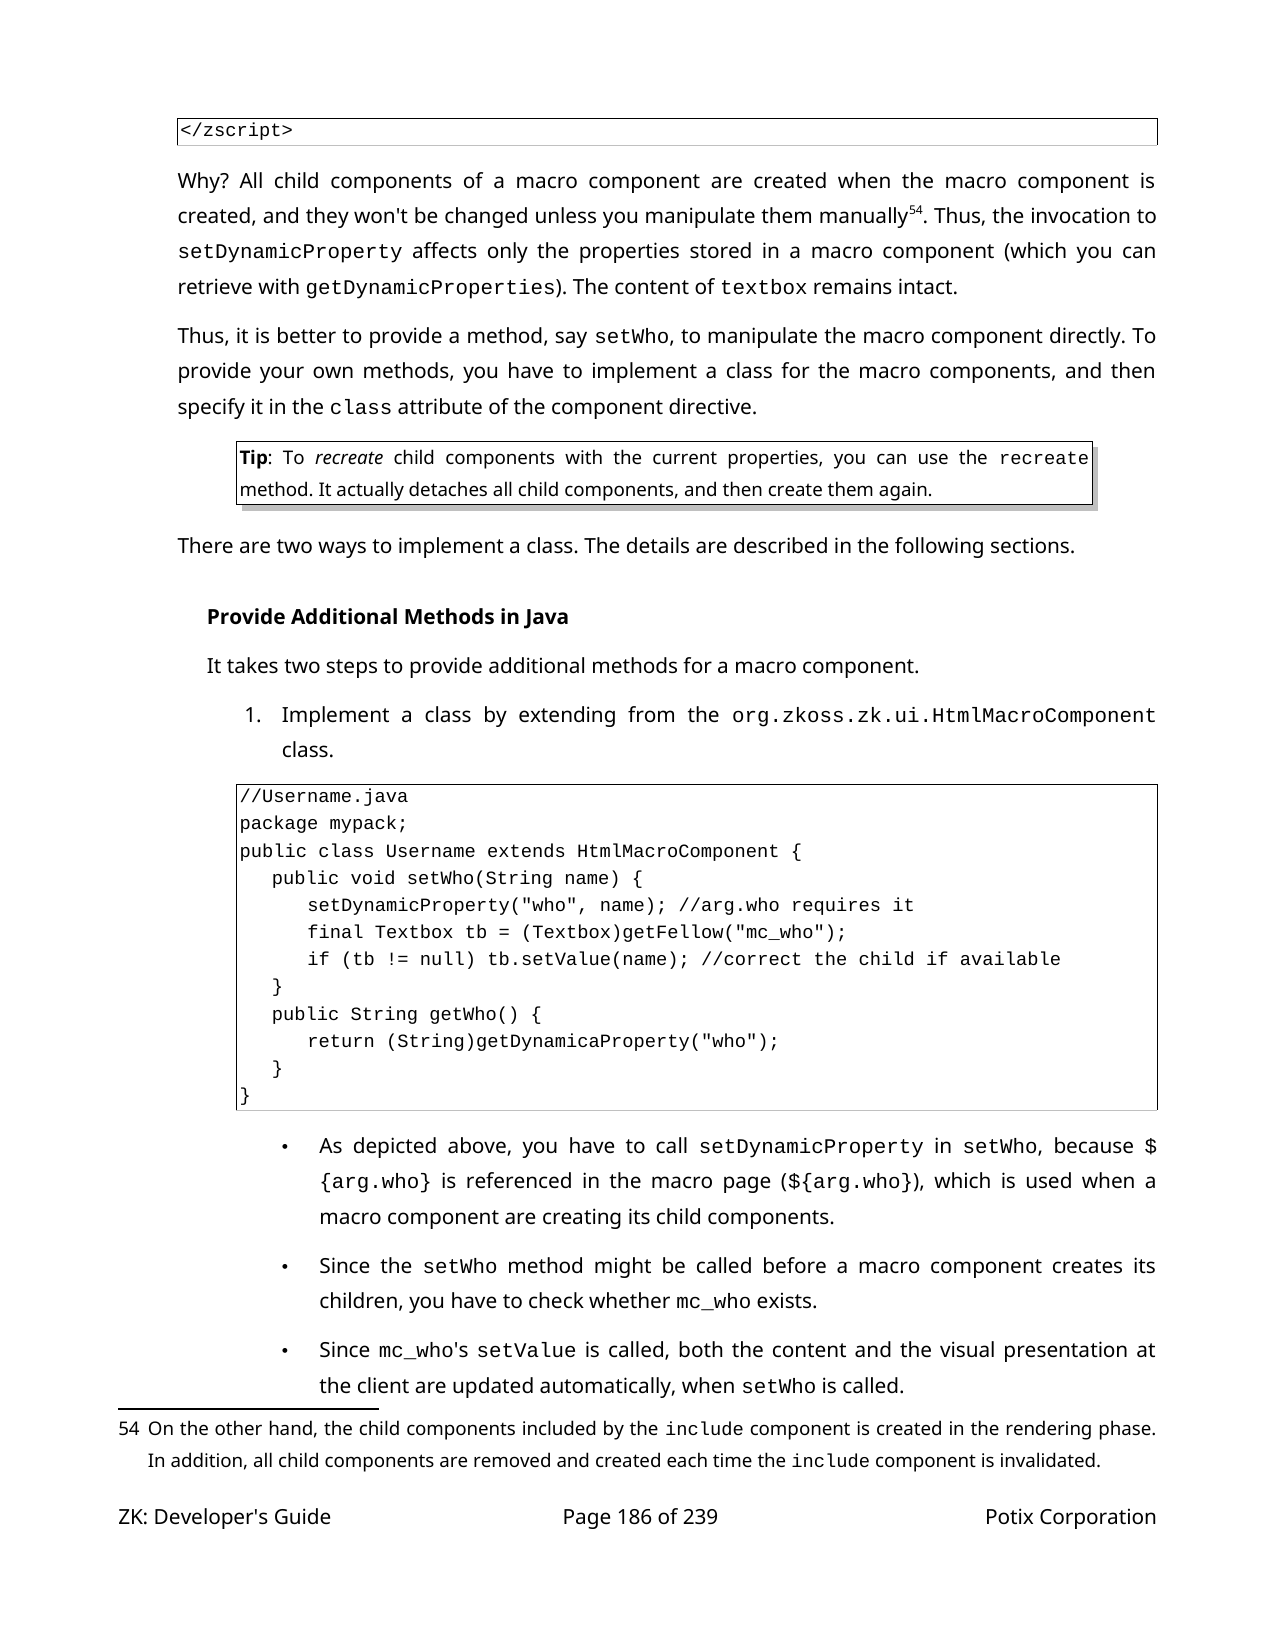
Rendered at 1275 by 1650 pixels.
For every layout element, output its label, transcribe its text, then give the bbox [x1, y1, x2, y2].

text final Textbox tb = (Textbox)getFellow("mc_who"); [237, 920, 1157, 944]
text setDynamicProperty("who", name); //arg.who requires it [237, 893, 1157, 917]
text public void setWho(String name) { [237, 866, 1157, 890]
list Since the setWho method might be called before a macro component creates its children, you have to check whether mc_who exists. [282, 1251, 1157, 1315]
list Since mc_who's setValue is called, both the content and the visual presentation at the client are updated automatically, when setWho is called. [282, 1336, 1157, 1400]
text } [237, 1056, 1157, 1080]
subtitle Provide Additional Methods in Java [207, 602, 1157, 630]
text Thus, it is better to provide a method, say setWho, to manipulate the macro component directly. To provide your own methods, you have to implement a class for the macro components, and then specify it in the class attribute of the component directive. [177, 321, 1157, 420]
list Implement a class by extending from the org.zkoss.zk.ui.HtmlMacroComponent class. [244, 700, 1157, 763]
text On the other hand, the child components included by the include component is created in the rendering phase. In addition, all child components are removed and created each time the include component is invalidated. [118, 1415, 1157, 1473]
text return (String)getDynamicaProperty("who"); [237, 1029, 1157, 1053]
text It takes two steps to provide additional methods for a macro component. [207, 651, 1157, 679]
text } [237, 974, 1157, 999]
text public class Username extends HtmlMacroComponent { [237, 838, 1157, 863]
list As depicted above, you have to call setDynamicProperty in setWho, because ${arg.who} is referenced in the macro page (${arg.who}), which is used when a macro component are creating its child components. [282, 1131, 1157, 1230]
text package mypack; [237, 811, 1157, 836]
text Why? All child components of a macro component are created when the macro component is created, and they won't be changed unless you manipulate them manually. Thus, the invocation to setDynamicProperty affects only the properties stored in a macro component (which you can retrieve with getDynamicProperties). The content of textbox remains intact. [177, 166, 1157, 301]
text } [237, 1083, 1157, 1110]
text </zscript> [178, 119, 1157, 145]
text There are two ways to implement a class. The details are described in the following sections. [177, 531, 1157, 559]
text Tip: To recreate child components with the current properties, you can use the recreate method. It actually detaches all child components, and then create them again. [237, 442, 1092, 504]
text if (tb != null) tb.setValue(name); //correct the child if available [237, 947, 1157, 971]
text public String getWho() { [237, 1002, 1157, 1026]
text //Username.java [237, 785, 1157, 808]
